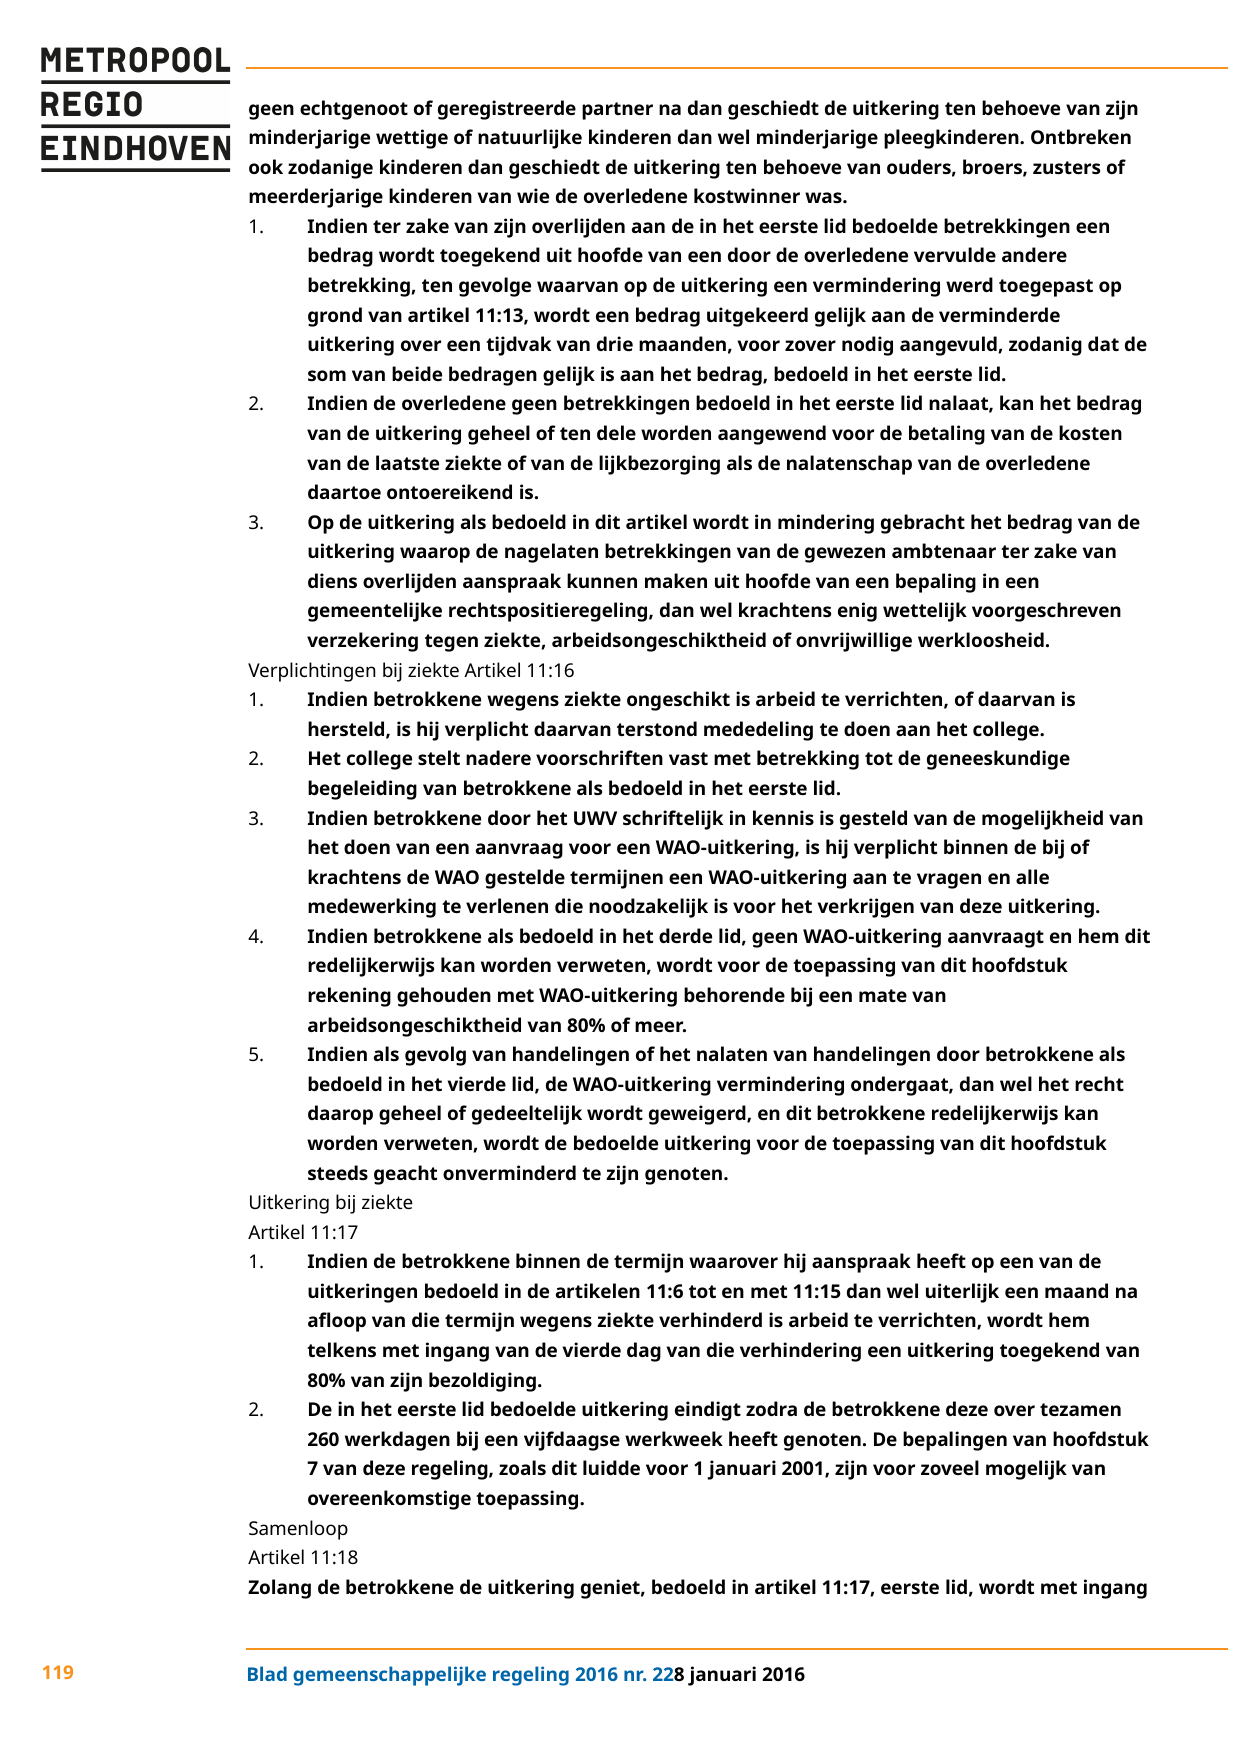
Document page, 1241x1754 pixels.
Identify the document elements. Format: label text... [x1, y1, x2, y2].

list Indien betrokkene wegens ziekte ongeschikt is arbeid te verrichten, of daarvan is hersteld, is hij verplicht daarvan terstond mededeling te doen aan het college. [248, 686, 1152, 742]
text Uitkering bij ziekte [248, 1189, 1152, 1215]
list Indien betrokkene door het UWV schriftelijk in kennis is gesteld van de mogelijkheid van het doen van een aanvraag voor een WAO-uitkering, is hij verplicht binnen de bij of krachtens de WAO gestelde termijnen een WAO-uitkering aan te vragen en alle medewerking te verlenen die noodzakelijk is voor het verkrijgen van deze uitkering. [248, 805, 1152, 919]
list Indien ter zake van zijn overlijden aan de in het eerste lid bedoelde betrekkingen een bedrag wordt toegekend uit hoofde van een door de overledene vervulde andere betrekking, ten gevolge waarvan op de uitkering een vermindering werd toegepast op grond van artikel 11:13, wordt een bedrag uitgekeerd gelijk aan de verminderde uitkering over een tijdvak van drie maanden, voor zover nodig aangevuld, zodanig dat de som van beide bedragen gelijk is aan het bedrag, bedoeld in het eerste lid. [248, 213, 1152, 387]
text Zolang de betrokkene de uitkering geniet, bedoeld in artikel 11:17, eerste lid, wordt met ingang [248, 1574, 1152, 1600]
list Indien betrokkene als bedoeld in het derde lid, geen WAO-uitkering aanvraagt en hem dit redelijkerwijs kan worden verweten, wordt voor de toepassing van dit hoofdstuk rekening gehouden met WAO-uitkering behorende bij een mate van arbeidsongeschiktheid van 80% of meer. [248, 923, 1152, 1038]
list Op de uitkering als bedoeld in dit artikel wordt in mindering gebracht het bedrag van de uitkering waarop de nagelaten betrekkingen van de gewezen ambtenaar ter zake van diens overlijden aanspraak kunnen maken uit hoofde van een bepaling in een gemeentelijke rechtspositieregeling, dan wel krachtens enig wettelijk voorgeschreven verzekering tegen ziekte, arbeidsongeschiktheid of onvrijwillige werkloosheid. [248, 509, 1152, 653]
list Indien als gevolg van handelingen of het nalaten van handelingen door betrokkene als bedoeld in het vierde lid, de WAO-uitkering vermindering ondergaat, dan wel het recht daarop geheel of gedeeltelijk wordt geweigerd, en dit betrokkene redelijkerwijs kan worden verweten, wordt de bedoelde uitkering voor de toepassing van dit hoofdstuk steeds geacht onverminderd te zijn genoten. [248, 1041, 1152, 1186]
list De in het eerste lid bedoelde uitkering eindigt zodra de betrokkene deze over tezamen 260 werkdagen bij een vijfdaagse werkweek heeft genoten. De bepalingen van hoofdstuk 7 van deze regeling, zoals dit luidde voor 1 januari 2001, zijn voor zoveel mogelijk van overeenkomstige toepassing. [248, 1396, 1152, 1511]
text Artikel 11:17 [248, 1219, 1152, 1245]
picture [41, 47, 231, 172]
text Artikel 11:18 [248, 1544, 1152, 1570]
text Verplichtingen bij ziekte Artikel 11:16 [248, 657, 1152, 683]
text Samenloop [248, 1515, 1152, 1541]
list Het college stelt nadere voorschriften vast met betrekking tot de geneeskundige begeleiding van betrokkene als bedoeld in het eerste lid. [248, 746, 1152, 801]
list Indien de betrokkene binnen de termijn waarover hij aanspraak heeft op een van de uitkeringen bedoeld in de artikelen 11:6 tot en met 11:15 dan wel uiterlijk een maand na afloop van die termijn wegens ziekte verhinderd is arbeid te verrichten, wordt hem telkens met ingang van de vierde dag van die verhindering een uitkering toegekend van 80% van zijn bezoldiging. [248, 1248, 1152, 1393]
text geen echtgenoot of geregistreerde partner na dan geschiedt de uitkering ten behoeve van zijn minderjarige wettige of natuurlijke kinderen dan wel minderjarige pleegkinderen. Ontbreken ook zodanige kinderen dan geschiedt de uitkering ten behoeve van ouders, broers, zusters of meerderjarige kinderen van wie de overledene kostwinner was. [248, 95, 1152, 209]
list Indien de overledene geen betrekkingen bedoeld in het eerste lid nalaat, kan het bedrag van de uitkering geheel of ten dele worden aangewend voor de betaling van de kosten van de laatste ziekte of van de lijkbezorging als de nalatenschap van de overledene daartoe ontoereikend is. [248, 391, 1152, 505]
